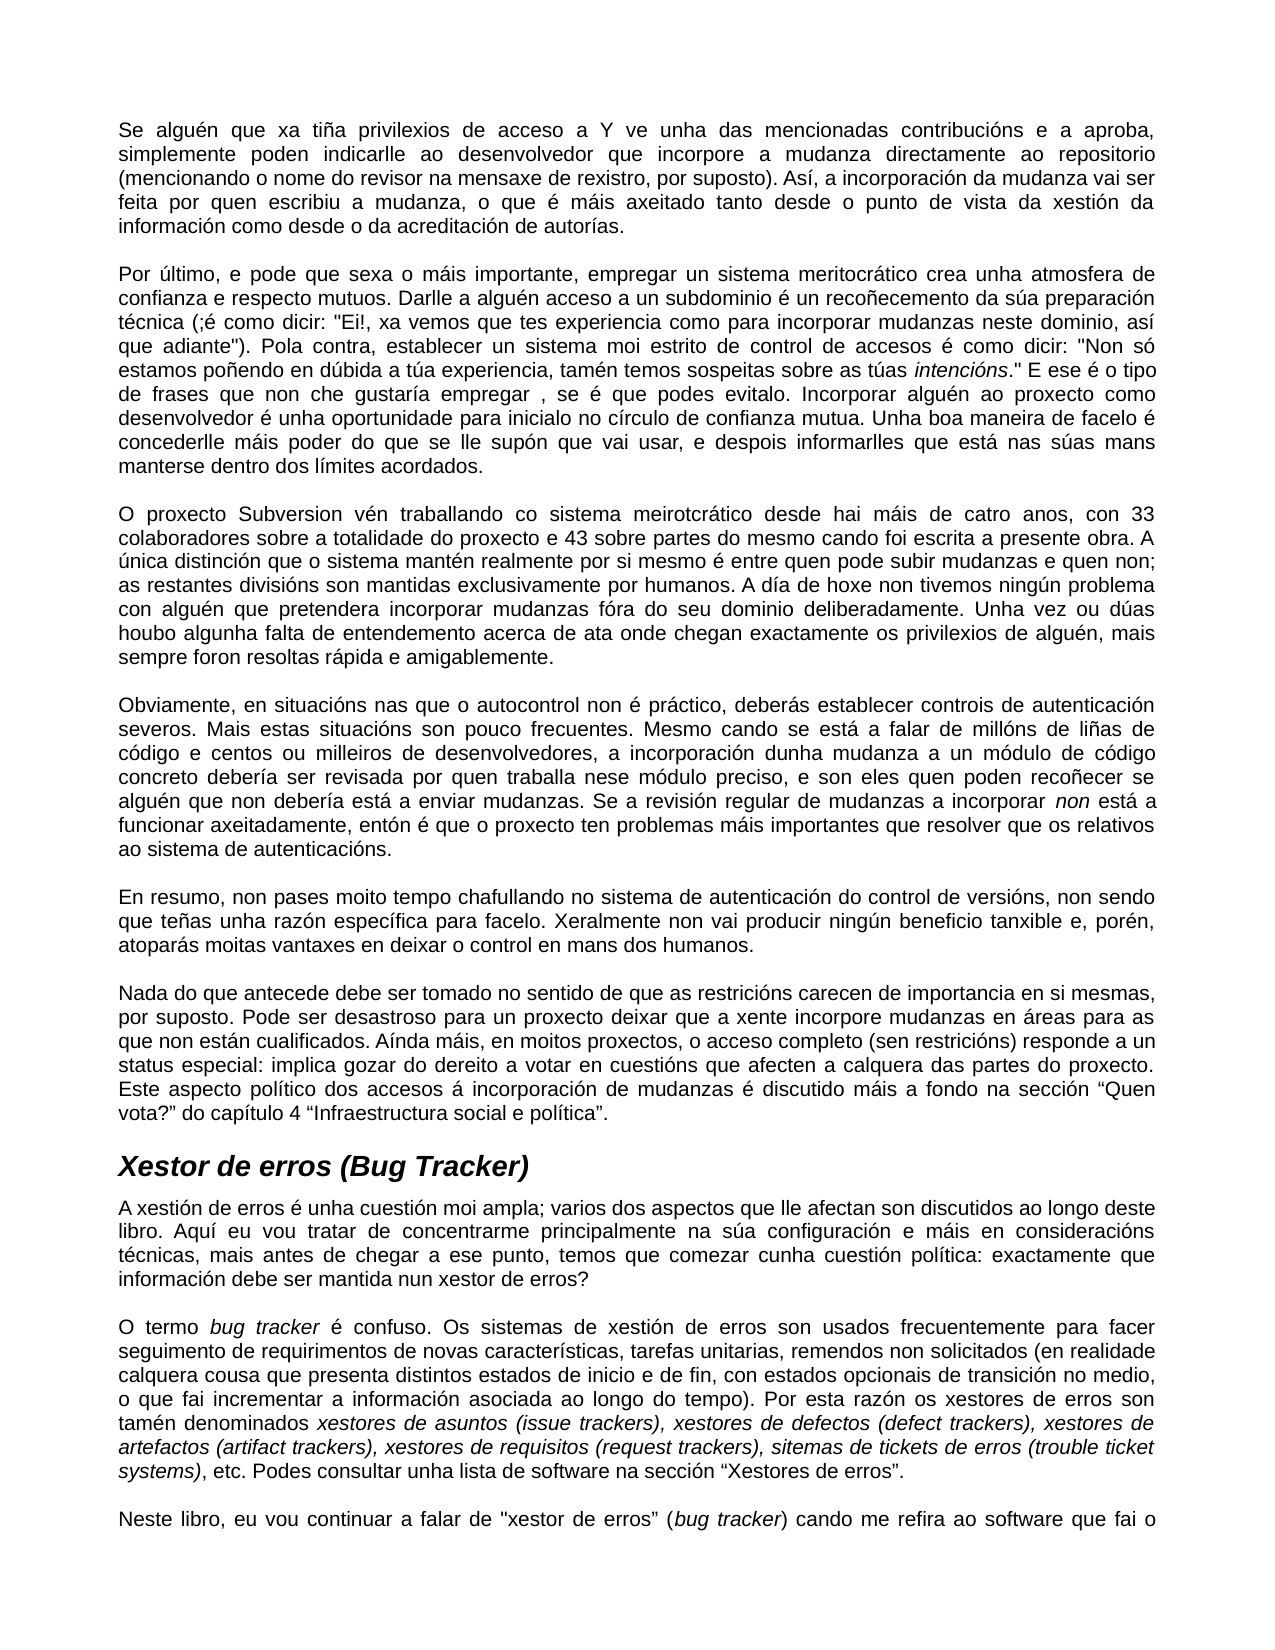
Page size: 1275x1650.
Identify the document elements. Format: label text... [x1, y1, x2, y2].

text Obviamente, en situacións nas que o autocontrol non é práctico, deberás establecer controis de autenticación severos. Mais estas situacións son pouco frecuentes. Mesmo cando se está a falar de millóns de liñas de código e centos ou milleiros de desenvolvedores, a incorporación dunha mudanza a un módulo de código concreto debería ser revisada por quen traballa nese módulo preciso, e son eles quen poden recoñecer se alguén que non debería está a enviar mudanzas. Se a revisión regular de mudanzas a incorporar non está a funcionar axeitadamente, entón é que o proxecto ten problemas máis importantes que resolver que os relativos ao sistema de autenticacións. [118, 693, 1157, 861]
text Nada do que antecede debe ser tomado no sentido de que as restricións carecen de importancia en si mesmas, por suposto. Pode ser desastroso para un proxecto deixar que a xente incorpore mudanzas en áreas para as que non están cualificados. Aínda máis, en moitos proxectos, o acceso completo (sen restricións) responde a un status especial: implica gozar do dereito a votar en cuestións que afecten a calquera das partes do proxecto. Este aspecto político dos accesos á incorporación de mudanzas é discutido máis a fondo na sección “Quen vota?” do capítulo 4 “Infraestructura social e política”. [118, 981, 1157, 1124]
text Por último, e pode que sexa o máis importante, empregar un sistema meritocrático crea unha atmosfera de confianza e respecto mutuos. Darlle a alguén acceso a un subdominio é un recoñecemento da súa preparación técnica (;é como dicir: "Ei!, xa vemos que tes experiencia como para incorporar mudanzas neste dominio, así que adiante"). Pola contra, establecer un sistema moi estrito de control de accesos é como dicir: "Non só estamos poñendo en dúbida a túa experiencia, tamén temos sospeitas sobre as túas intencións." E ese é o tipo de frases que non che gustaría empregar , se é que podes evitalo. Incorporar alguén ao proxecto como desenvolvedor é unha oportunidade para inicialo no círculo de confianza mutua. Unha boa maneira de facelo é concederlle máis poder do que se lle supón que vai usar, e despois informarlles que está nas súas mans manterse dentro dos límites acordados. [118, 262, 1157, 477]
text Se alguén que xa tiña privilexios de acceso a Y ve unha das mencionadas contribucións e a aproba, simplemente poden indicarlle ao desenvolvedor que incorpore a mudanza directamente ao repositorio (mencionando o nome do revisor na mensaxe de rexistro, por suposto). Así, a incorporación da mudanza vai ser feita por quen escribiu a mudanza, o que é máis axeitado tanto desde o punto de vista da xestión da información como desde o da acreditación de autorías. [118, 118, 1157, 238]
text Neste libro, eu vou continuar a falar de "xestor de erros” (bug tracker) cando me refira ao software que fai o [118, 1507, 1157, 1531]
text O termo bug tracker é confuso. Os sistemas de xestión de erros son usados frecuentemente para facer seguimento de requirimentos de novas características, tarefas unitarias, remendos non solicitados (en realidade calquera cousa que presenta distintos estados de inicio e de fin, con estados opcionais de transición no medio, o que fai incrementar a información asociada ao longo do tempo). Por esta razón os xestores de erros son tamén denominados xestores de asuntos (issue trackers), xestores de defectos (defect trackers), xestores de artefactos (artifact trackers), xestores de requisitos (request trackers), sitemas de tickets de erros (trouble ticket systems), etc. Podes consultar unha lista de software na sección “Xestores de erros”. [118, 1315, 1157, 1483]
text En resumo, non pases moito tempo chafullando no sistema de autenticación do control de versións, non sendo que teñas unha razón específica para facelo. Xeralmente non vai producir ningún beneficio tanxible e, porén, atoparás moitas vantaxes en deixar o control en mans dos humanos. [118, 885, 1157, 957]
subtitle Xestor de erros (Bug Tracker) [118, 1149, 1157, 1183]
text O proxecto Subversion vén traballando co sistema meirotcrático desde hai máis de catro anos, con 33 colaboradores sobre a totalidade do proxecto e 43 sobre partes do mesmo cando foi escrita a presente obra. A única distinción que o sistema mantén realmente por si mesmo é entre quen pode subir mudanzas e quen non; as restantes divisións son mantidas exclusivamente por humanos. A día de hoxe non tivemos ningún problema con alguén que pretendera incorporar mudanzas fóra do seu dominio deliberadamente. Unha vez ou dúas houbo algunha falta de entendemento acerca de ata onde chegan exactamente os privilexios de alguén, mais sempre foron resoltas rápida e amigablemente. [118, 501, 1157, 669]
text A xestión de erros é unha cuestión moi ampla; varios dos aspectos que lle afectan son discutidos ao longo deste libro. Aquí eu vou tratar de concentrarme principalmente na súa configuración e máis en consideracións técnicas, mais antes de chegar a ese punto, temos que comezar cunha cuestión política: exactamente que información debe ser mantida nun xestor de erros? [118, 1195, 1157, 1291]
